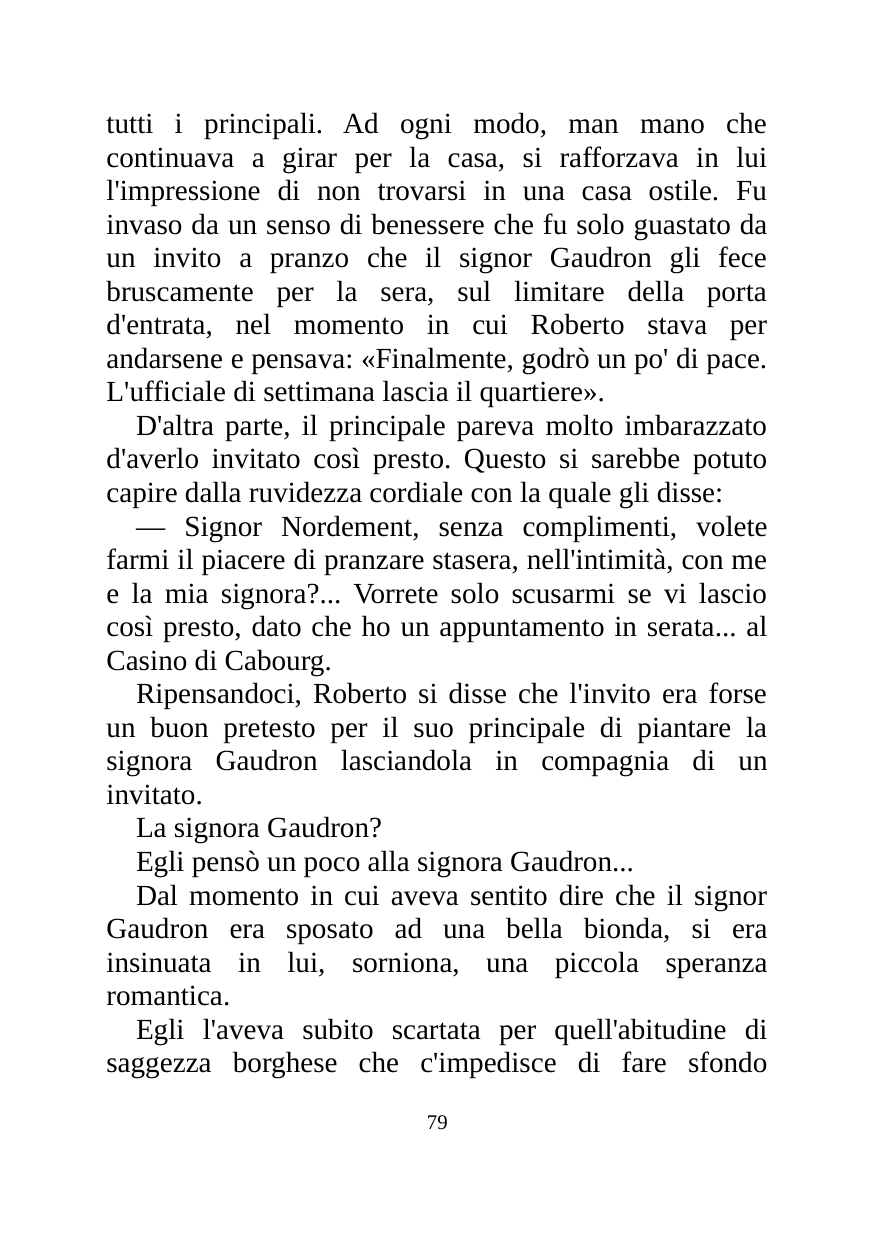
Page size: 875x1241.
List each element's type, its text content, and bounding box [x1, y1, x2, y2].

text D'altra parte, il principale pareva molto imbarazzato d'averlo invitato così presto. Questo si sarebbe potuto capire dalla ruvidezza cordiale con la quale gli disse: [106, 408, 768, 509]
text La signora Gaudron? [106, 811, 768, 844]
text tutti i principali. Ad ogni modo, man mano che continuava a girar per la casa, si rafforzava in lui l'impressione di non trovarsi in una casa ostile. Fu invaso da un senso di benessere che fu solo guastato da un invito a pranzo che il signor Gaudron gli fece bruscamente per la sera, sul limitare della porta d'entrata, nel momento in cui Roberto stava per andarsene e pensava: «Finalmente, godrò un po' di pace. L'ufficiale di settimana lascia il quartiere». [106, 106, 768, 408]
text Egli l'aveva subito scartata per quell'abitudine di saggezza borghese che c'impedisce di fare sfondo [106, 1012, 768, 1079]
text — Signor Nordement, senza complimenti, volete farmi il piacere di pranzare stasera, nell'intimità, con me e la mia signora?... Vorrete solo scusarmi se vi lascio così presto, dato che ho un appuntamento in serata... al Casino di Cabourg. [106, 509, 768, 676]
text Dal momento in cui aveva sentito dire che il signor Gaudron era sposato ad una bella bionda, si era insinuata in lui, sorniona, una piccola speranza romantica. [106, 878, 768, 1012]
text Egli pensò un poco alla signora Gaudron... [106, 844, 768, 878]
text Ripensandoci, Roberto si disse che l'invito era forse un buon pretesto per il suo principale di piantare la signora Gaudron lasciandola in compagnia di un invitato. [106, 676, 768, 811]
